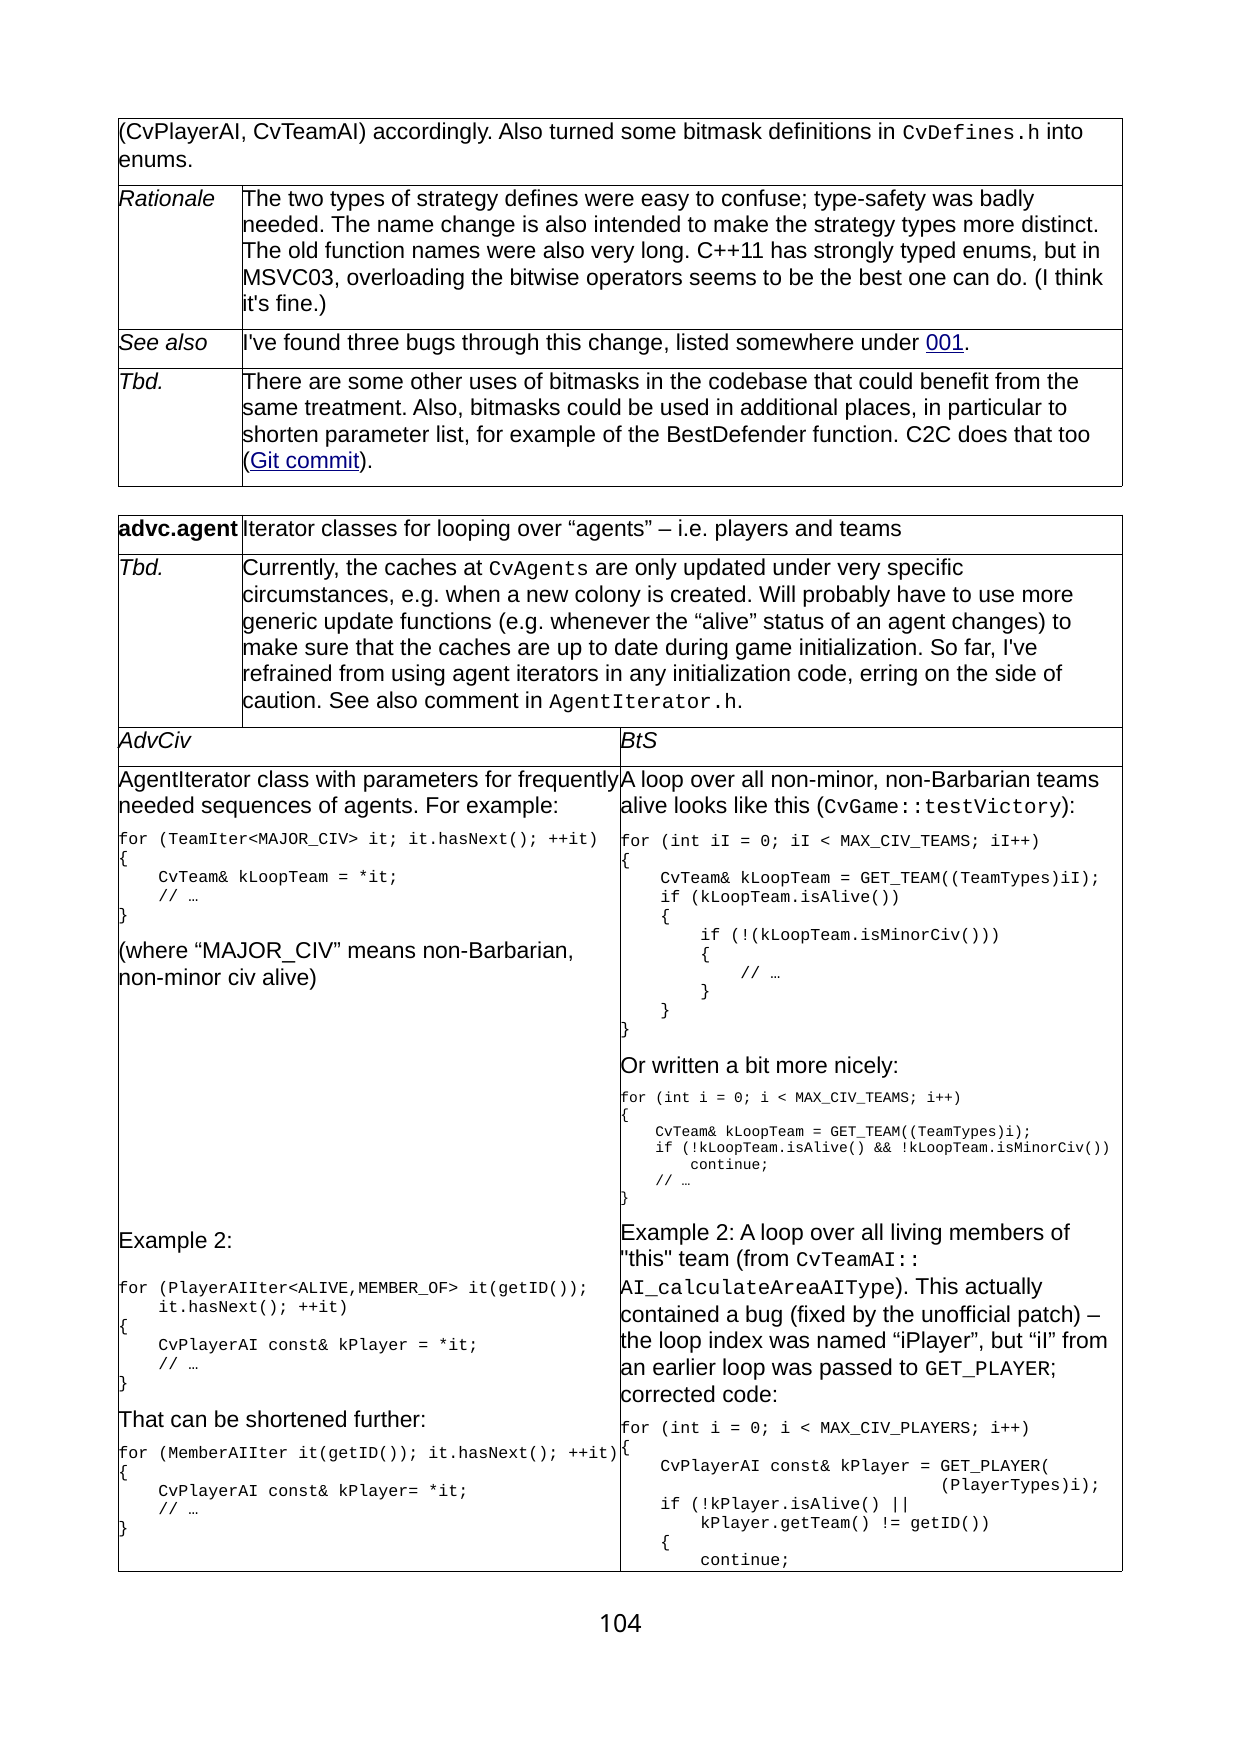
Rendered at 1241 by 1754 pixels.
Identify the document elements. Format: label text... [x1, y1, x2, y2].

table_cell BtS [621, 728, 1122, 766]
table_cell Currently, the caches at CvAgents are only updated under very specific circumstances, e.g. when a new colony is created. Will probably have to use more generic update functions (e.g. whenever the “alive” status of an agent changes) to make sure that the caches are up to date during game initialization. So far, I've refrained from using agent iterators in any initialization code, erring on the side of caution. See also comment in AgentIterator.h. [243, 555, 1122, 727]
table_cell See also [119, 330, 242, 368]
table_cell AgentIterator class with parameters for frequently needed sequences of agents. For example: for (TeamIter<MAJOR_CIV> it; it.hasNext(); ++it) { CvTeam& kLoopTeam = *it; // … } (where “MAJOR_CIV” means non-Barbarian, non-minor civ alive) Example 2: for (PlayerAIIter<ALIVE,MEMBER_OF> it(getID()); it.hasNext(); ++it) { CvPlayerAI const& kPlayer = *it; // … } That can be shortened further: for (MemberAIIter it(getID()); it.hasNext(); ++it) { CvPlayerAI const& kPlayer= *it; // … } [119, 767, 620, 1571]
table_cell The two types of strategy defines were easy to confuse; type-safety was badly needed. The name change is also intended to make the strategy types more distinct. The old function names were also very long. C++11 has strongly typed enums, but in MSVC03, overloading the bitwise operators seems to be the best one can do. (I think it's fine.) [243, 186, 1122, 329]
table_cell AdvCiv [119, 728, 620, 766]
table_header advc.agent [119, 516, 242, 553]
table_cell Tbd. [119, 369, 242, 486]
table_cell There are some other uses of bitmasks in the codebase that could benefit from the same treatment. Also, bitmasks could be used in additional places, in particular to shorten parameter list, for example of the BestDefender function. C2C does that too (Git commit). [243, 369, 1122, 486]
table_header Iterator classes for looping over “agents” – i.e. players and teams [243, 516, 1122, 553]
table_cell (CvPlayerAI, CvTeamAI) accordingly. Also turned some bitmask definitions in CvDefines.h into enums. [119, 119, 1122, 185]
table_cell Tbd. [119, 555, 242, 727]
table_cell Rationale [119, 186, 242, 329]
table_cell A loop over all non-minor, non-Barbarian teams alive looks like this (CvGame::testVictory): for (int iI = 0; iI < MAX_CIV_TEAMS; iI++) { CvTeam& kLoopTeam = GET_TEAM((TeamTypes)iI); if (kLoopTeam.isAlive()) { if (!(kLoopTeam.isMinorCiv())) { // … } } } Or written a bit more nicely: for (int i = 0; i < MAX_CIV_TEAMS; i++) { CvTeam& kLoopTeam = GET_TEAM((TeamTypes)i); if (!kLoopTeam.isAlive() && !kLoopTeam.isMinorCiv()) continue; // … } Example 2: A loop over all living members of "this" team (from CvTeamAI:: AI_calculateAreaAIType). This actually contained a bug (fixed by the unofficial patch) – the loop index was named “iPlayer”, but “iI” from an earlier loop was passed to GET_PLAYER; corrected code: for (int i = 0; i < MAX_CIV_PLAYERS; i++) { CvPlayerAI const& kPlayer = GET_PLAYER( (PlayerTypes)i); if (!kPlayer.isAlive() || kPlayer.getTeam() != getID()) { continue; [621, 767, 1122, 1571]
table_cell I've found three bugs through this change, listed somewhere under 001. [243, 330, 1122, 368]
